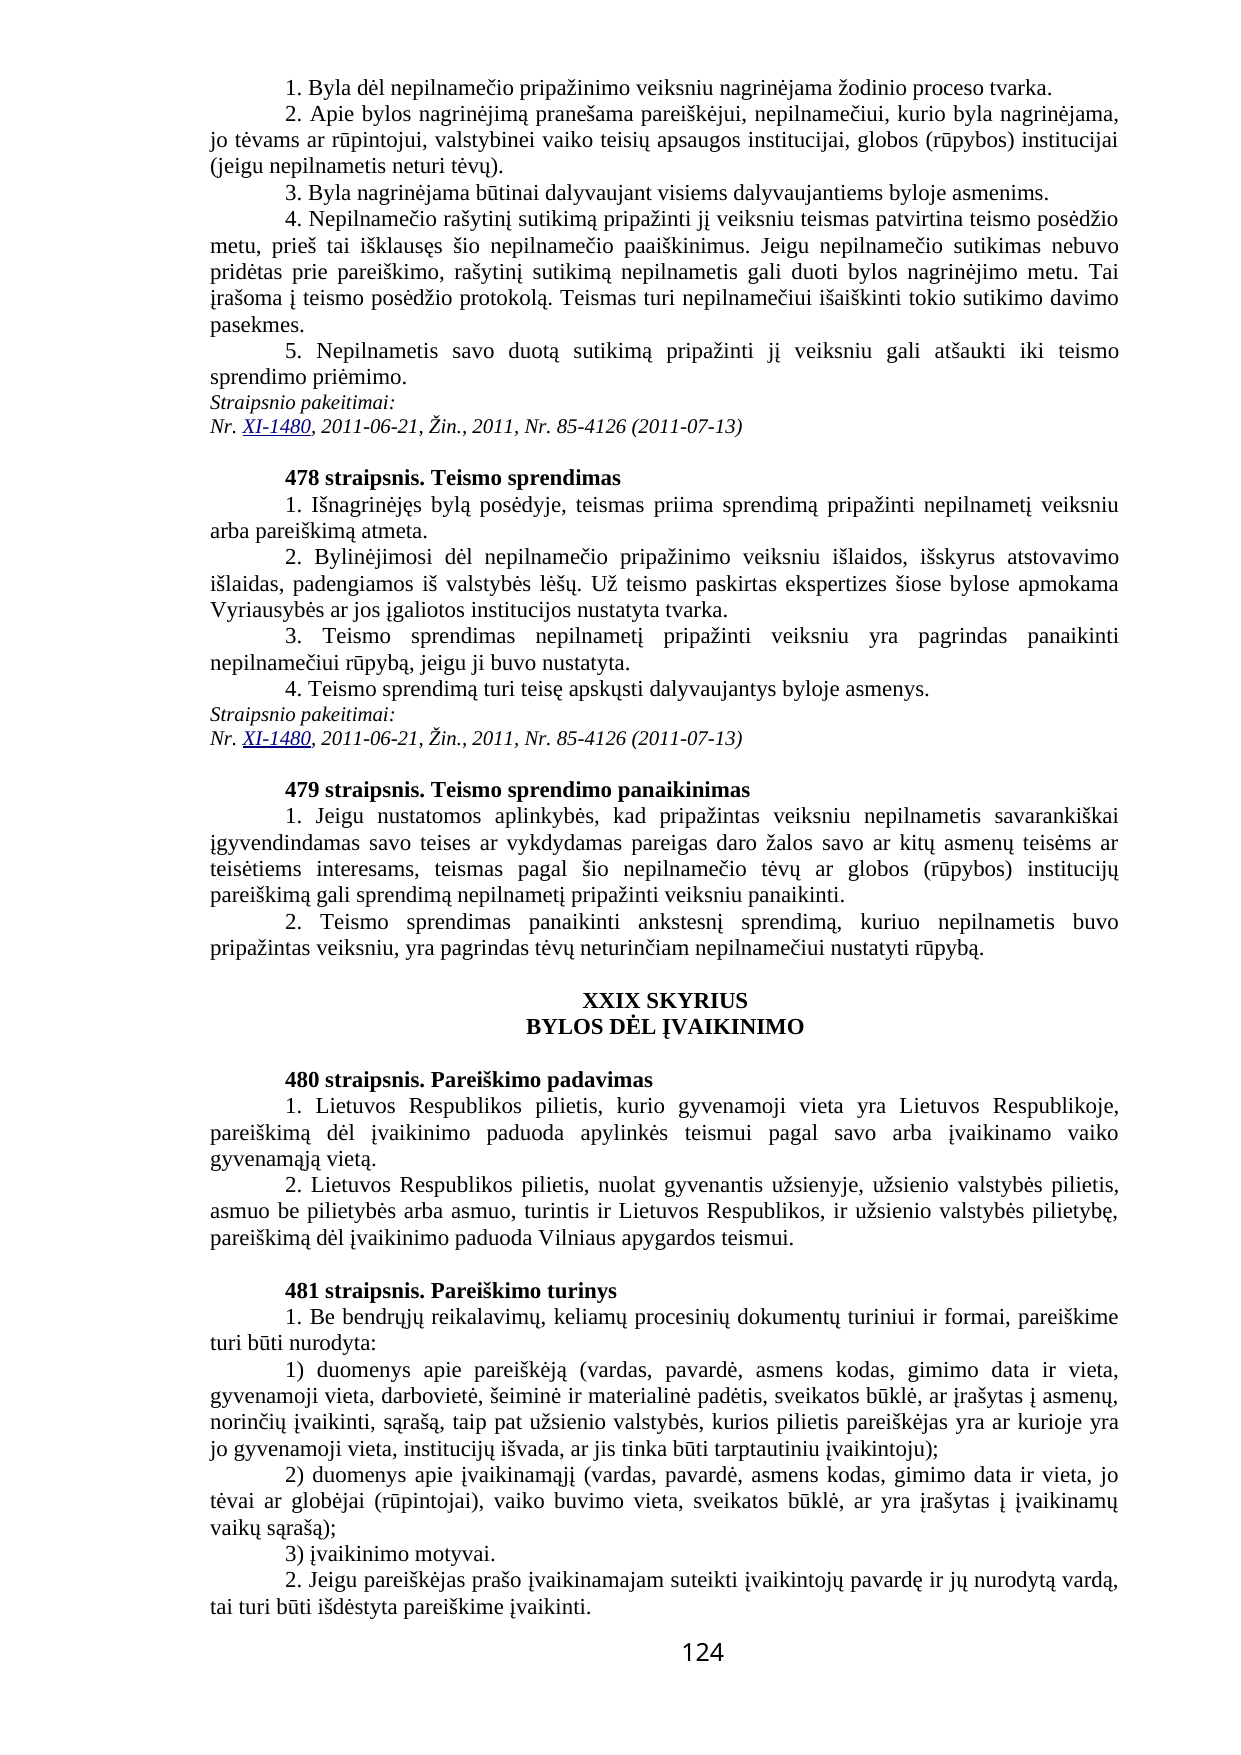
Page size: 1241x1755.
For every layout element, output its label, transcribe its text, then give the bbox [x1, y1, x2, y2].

text Straipsnio pakeitimai: [210, 390, 1120, 414]
text 2. Bylinėjimosi dėl nepilnamečio pripažinimo veiksniu išlaidos, išskyrus atstovavimo išlaidas, padengiamos iš valstybės lėšų. Už teismo paskirtas ekspertizes šiose bylose apmokama Vyriausybės ar jos įgaliotos institucijos nustatyta tvarka. [210, 543, 1120, 622]
text 1. Be bendrųjų reikalavimų, keliamų procesinių dokumentų turiniui ir formai, pareiškime turi būti nurodyta: [210, 1303, 1120, 1356]
text 1. Išnagrinėjęs bylą posėdyje, teismas priima sprendimą pripažinti nepilnametį veiksniu arba pareiškimą atmeta. [210, 491, 1120, 543]
text 481 straipsnis. Pareiškimo turinys [210, 1277, 1120, 1303]
text Straipsnio pakeitimai: [210, 701, 1120, 726]
text 1. Byla dėl nepilnamečio pripažinimo veiksniu nagrinėjama žodinio proceso tvarka. [210, 73, 1120, 100]
text Nr. XI-1480, 2011-06-21, Žin., 2011, Nr. 85-4126 (2011-07-13) [210, 414, 1120, 438]
text 3. Teismo sprendimas nepilnametį pripažinti veiksniu yra pagrindas panaikinti nepilnamečiui rūpybą, jeigu ji buvo nustatyta. [210, 622, 1120, 675]
text 2. Jeigu pareiškėjas prašo įvaikinamajam suteikti įvaikintojų pavardę ir jų nurodytą vardą, tai turi būti išdėstyta pareiškime įvaikinti. [210, 1567, 1120, 1619]
subtitle XXIX skyrius [210, 987, 1120, 1013]
text 478 straipsnis. Teismo sprendimas [210, 464, 1120, 491]
text 1) duomenys apie pareiškėją (vardas, pavardė, asmens kodas, gimimo data ir vieta, gyvenamoji vieta, darbovietė, šeiminė ir materialinė padėtis, sveikatos būklė, ar įrašytas į asmenų, norinčių įvaikinti, sąrašą, taip pat užsienio valstybės, kurios pilietis pareiškėjas yra ar kurioje yra jo gyvenamoji vieta, institucijų išvada, ar jis tinka būti tarptautiniu įvaikintoju); [210, 1356, 1120, 1461]
text 2. Lietuvos Respublikos pilietis, nuolat gyvenantis užsienyje, užsienio valstybės pilietis, asmuo be pilietybės arba asmuo, turintis ir Lietuvos Respublikos, ir užsienio valstybės pilietybę, pareiškimą dėl įvaikinimo paduoda Vilniaus apygardos teismui. [210, 1171, 1120, 1250]
text 2. Teismo sprendimas panaikinti ankstesnį sprendimą, kuriuo nepilnametis buvo pripažintas veiksniu, yra pagrindas tėvų neturinčiam nepilnamečiui nustatyti rūpybą. [210, 908, 1120, 960]
text 5. Nepilnametis savo duotą sutikimą pripažinti jį veiksniu gali atšaukti iki teismo sprendimo priėmimo. [210, 337, 1120, 390]
text 480 straipsnis. Pareiškimo padavimas [210, 1066, 1120, 1092]
text 479 straipsnis. Teismo sprendimo panaikinimas [210, 776, 1120, 802]
text 3. Byla nagrinėjama būtinai dalyvaujant visiems dalyvaujantiems byloje asmenims. [210, 179, 1120, 205]
text 2. Apie bylos nagrinėjimą pranešama pareiškėjui, nepilnamečiui, kurio byla nagrinėjama, jo tėvams ar rūpintojui, valstybinei vaiko teisių apsaugos institucijai, globos (rūpybos) institucijai (jeigu nepilnametis neturi tėvų). [210, 100, 1120, 179]
text 4. Nepilnamečio rašytinį sutikimą pripažinti jį veiksniu teismas patvirtina teismo posėdžio metu, prieš tai išklausęs šio nepilnamečio paaiškinimus. Jeigu nepilnamečio sutikimas nebuvo pridėtas prie pareiškimo, rašytinį sutikimą nepilnametis gali duoti bylos nagrinėjimo metu. Tai įrašoma į teismo posėdžio protokolą. Teismas turi nepilnamečiui išaiškinti tokio sutikimo davimo pasekmes. [210, 205, 1120, 337]
text Nr. XI-1480, 2011-06-21, Žin., 2011, Nr. 85-4126 (2011-07-13) [210, 726, 1120, 749]
text 2) duomenys apie įvaikinamąjį (vardas, pavardė, asmens kodas, gimimo data ir vieta, jo tėvai ar globėjai (rūpintojai), vaiko buvimo vieta, sveikatos būklė, ar yra įrašytas į įvaikinamų vaikų sąrašą); [210, 1461, 1120, 1540]
subtitle BYLOS DĖL ĮvaikinimO [210, 1013, 1120, 1039]
text 1. Lietuvos Respublikos pilietis, kurio gyvenamoji vieta yra Lietuvos Respublikoje, pareiškimą dėl įvaikinimo paduoda apylinkės teismui pagal savo arba įvaikinamo vaiko gyvenamąją vietą. [210, 1092, 1120, 1171]
text 3) įvaikinimo motyvai. [210, 1540, 1120, 1567]
text 4. Teismo sprendimą turi teisę apskųsti dalyvaujantys byloje asmenys. [210, 675, 1120, 701]
text 1. Jeigu nustatomos aplinkybės, kad pripažintas veiksniu nepilnametis savarankiškai įgyvendindamas savo teises ar vykdydamas pareigas daro žalos savo ar kitų asmenų teisėms ar teisėtiems interesams, teismas pagal šio nepilnamečio tėvų ar globos (rūpybos) institucijų pareiškimą gali sprendimą nepilnametį pripažinti veiksniu panaikinti. [210, 802, 1120, 908]
